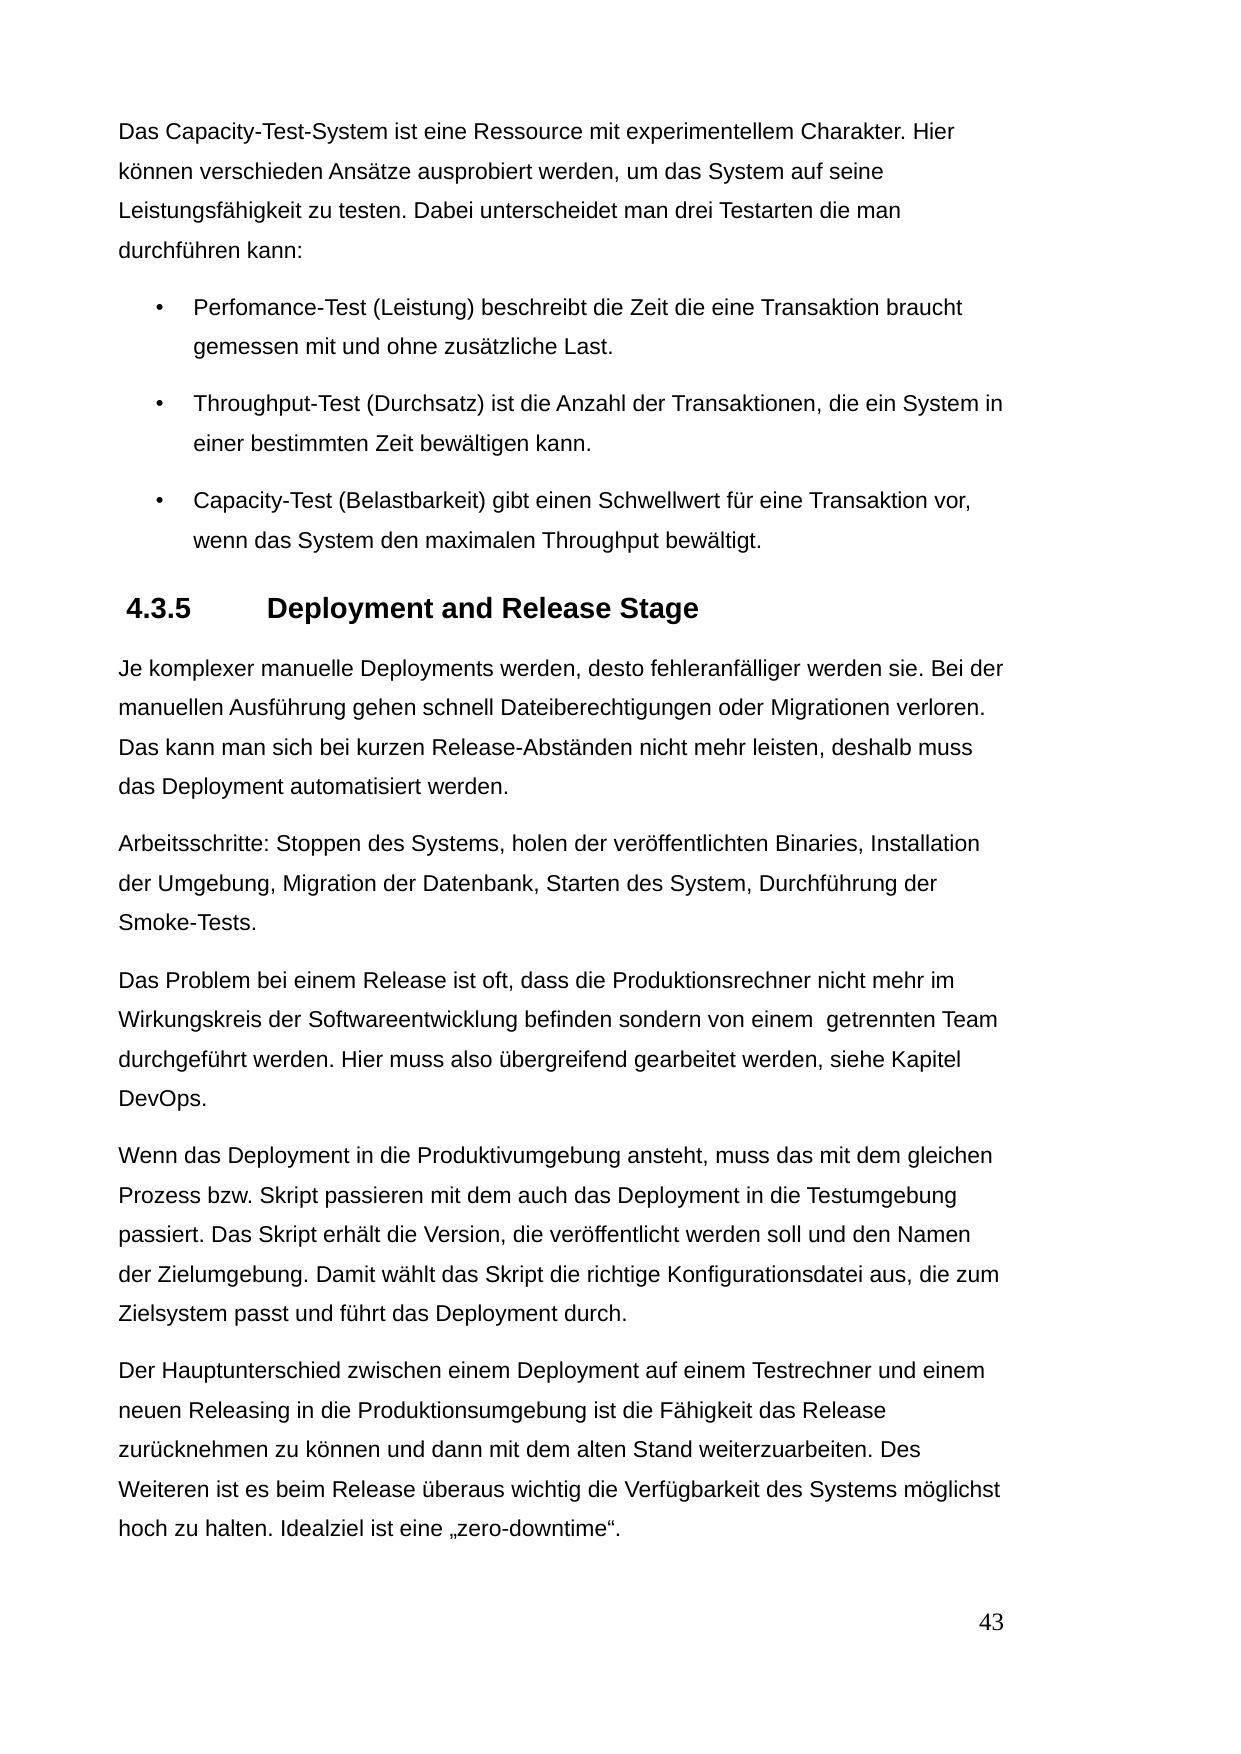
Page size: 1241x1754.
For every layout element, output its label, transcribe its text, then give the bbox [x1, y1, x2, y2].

list Capacity-Test (Belastbarkeit) gibt einen Schwellwert für eine Transaktion vor, wenn das System den maximalen Throughput bewältigt. [156, 487, 1004, 553]
text Je komplexer manuelle Deployments werden, desto fehleranfälliger werden sie. Bei der manuellen Ausführung gehen schnell Dateiberechtigungen oder Migrationen verloren. Das kann man sich bei kurzen Release-Abständen nicht mehr leisten, deshalb muss das Deployment automatisiert werden. [118, 655, 1004, 799]
text Das Problem bei einem Release ist oft, dass die Produktionsrechner nicht mehr im Wirkungskreis der Softwareentwicklung befinden sondern von einem getrennten Team durchgeführt werden. Hier muss also übergreifend gearbeitet werden, siehe Kapitel DevOps. [118, 967, 1004, 1111]
list Perfomance-Test (Leistung) beschreibt die Zeit die eine Transaktion braucht gemessen mit und ohne zusätzliche Last. [156, 294, 1004, 359]
text Arbeitsschritte: Stoppen des Systems, holen der veröffentlichten Binaries, Installation der Umgebung, Migration der Datenbank, Starten des System, Durchführung der Smoke-Tests. [118, 830, 1004, 936]
text Wenn das Deployment in die Produktivumgebung ansteht, muss das mit dem gleichen Prozess bzw. Skript passieren mit dem auch das Deployment in die Testumgebung passiert. Das Skript erhält die Version, die veröffentlicht werden soll und den Namen der Zielumgebung. Damit wählt das Skript die richtige Konfigurationsdatei aus, die zum Zielsystem passt und führt das Deployment durch. [118, 1142, 1004, 1326]
text Der Hauptunterschied zwischen einem Deployment auf einem Testrechner und einem neuen Releasing in die Produktionsumgebung ist die Fähigkeit das Release zurücknehmen zu können und dann mit dem alten Stand weiterzuarbeiten. Des Weiteren ist es beim Release überaus wichtig die Verfügbarkeit des Systems möglichst hoch zu halten. Idealziel ist eine „zero-downtime“. [118, 1357, 1004, 1542]
text Das Capacity-Test-System ist eine Ressource mit experimentellem Charakter. Hier können verschieden Ansätze ausprobiert werden, um das System auf seine Leistungsfähigkeit zu testen. Dabei unterscheidet man drei Testarten die man durchführen kann: [118, 118, 1004, 263]
subtitle Deployment and Release Stage [118, 591, 1004, 624]
list Throughput-Test (Durchsatz) ist die Anzahl der Transaktionen, die ein System in einer bestimmten Zeit bewältigen kann. [156, 390, 1004, 456]
